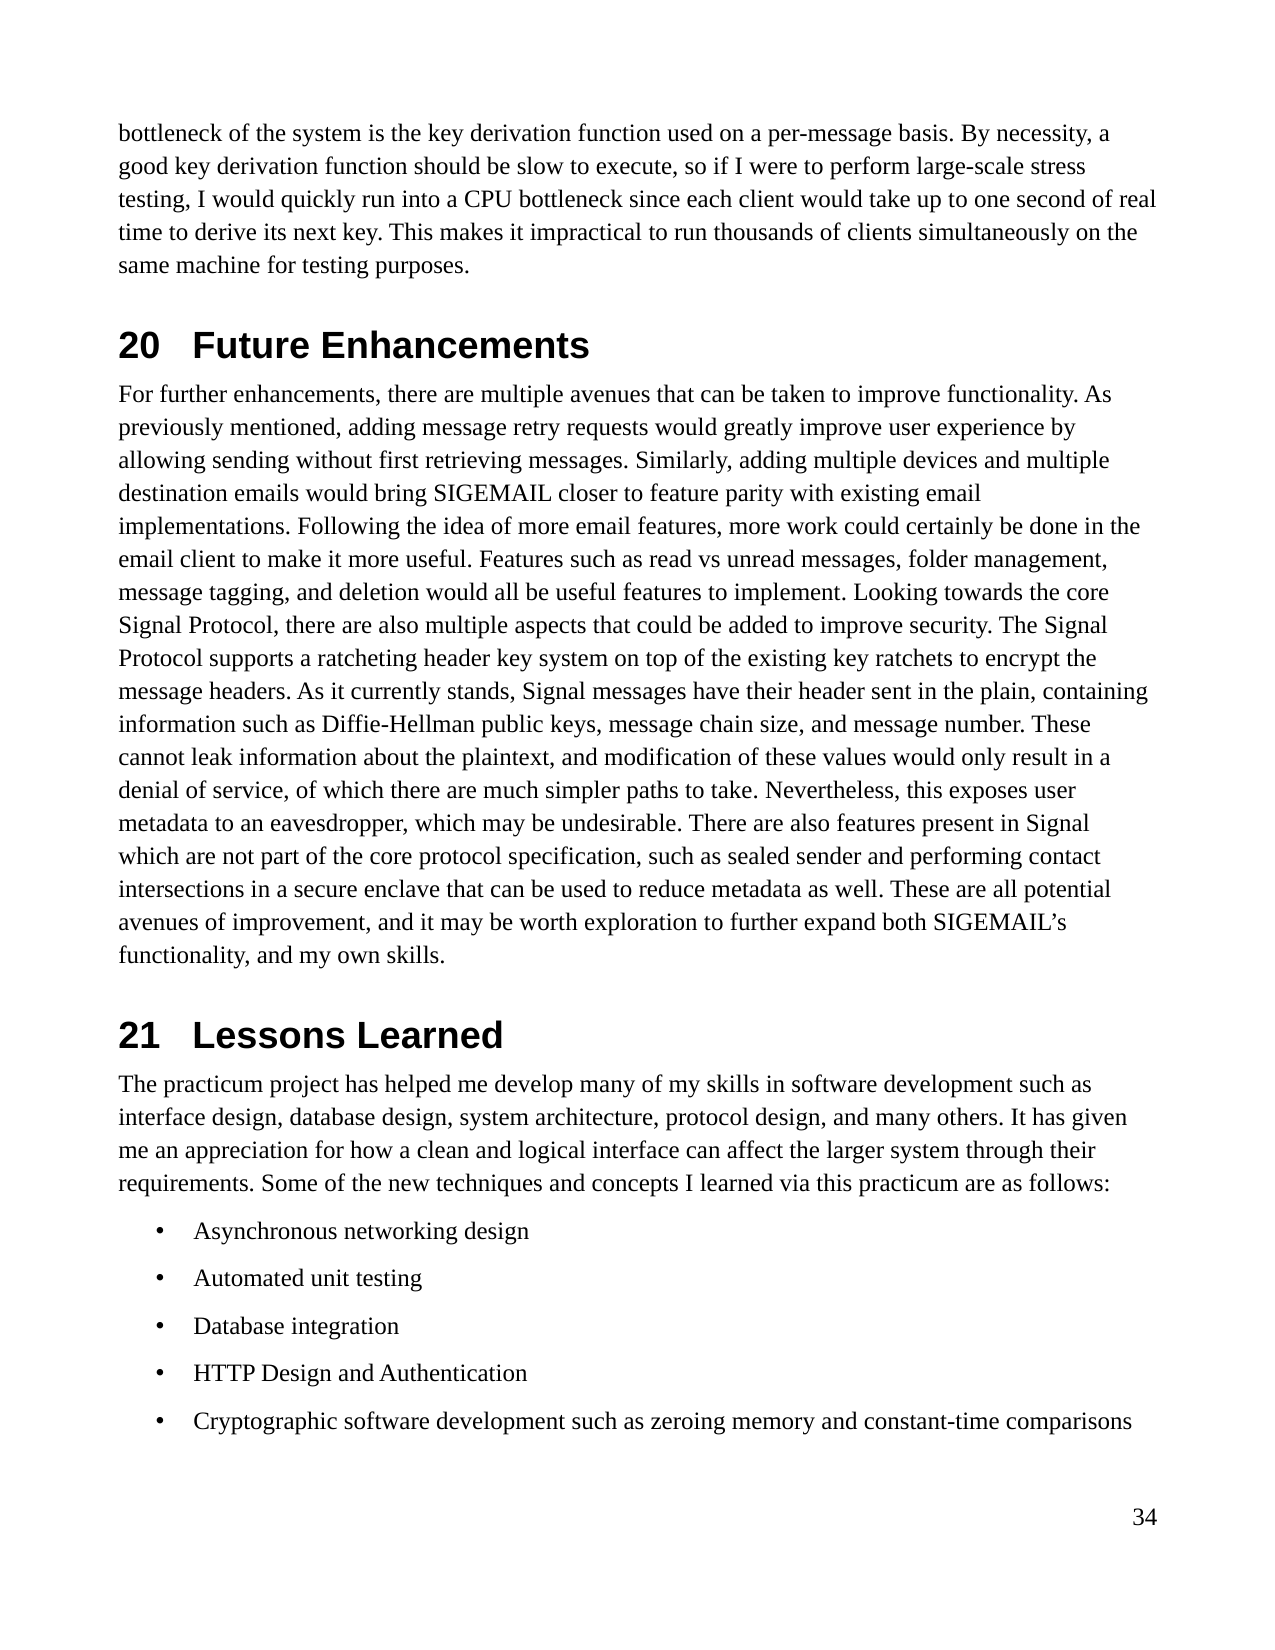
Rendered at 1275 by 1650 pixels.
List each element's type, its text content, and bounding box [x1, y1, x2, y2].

list HTTP Design and Authentication [156, 1358, 1157, 1387]
text For further enhancements, there are multiple avenues that can be taken to improve functionality. As previously mentioned, adding message retry requests would greatly improve user experience by allowing sending without first retrieving messages. Similarly, adding multiple devices and multiple destination emails would bring SIGEMAIL closer to feature parity with existing email implementations. Following the idea of more email features, more work could certainly be done in the email client to make it more useful. Features such as read vs unread messages, folder management, message tagging, and deletion would all be useful features to implement. Looking towards the core Signal Protocol, there are also multiple aspects that could be added to improve security. The Signal Protocol supports a ratcheting header key system on top of the existing key ratchets to encrypt the message headers. As it currently stands, Signal messages have their header sent in the plain, containing information such as Diffie-Hellman public keys, message chain size, and message number. These cannot leak information about the plaintext, and modification of these values would only result in a denial of service, of which there are much simpler paths to take. Nevertheless, this exposes user metadata to an eavesdropper, which may be undesirable. There are also features present in Signal which are not part of the core protocol specification, such as sealed sender and performing contact intersections in a secure enclave that can be used to reduce metadata as well. These are all potential avenues of improvement, and it may be worth exploration to further expand both SIGEMAIL’s functionality, and my own skills. [118, 379, 1157, 969]
subtitle Future Enhancements [118, 323, 1157, 366]
subtitle Lessons Learned [118, 1013, 1157, 1057]
list Cryptographic software development such as zeroing memory and constant-time comparisons [156, 1406, 1157, 1435]
list Database integration [156, 1311, 1157, 1340]
text The practicum project has helped me develop many of my skills in software development such as interface design, database design, system architecture, protocol design, and many others. It has given me an appreciation for how a clean and logical interface can affect the larger system through their requirements. Some of the new techniques and concepts I learned via this practicum are as follows: [118, 1069, 1157, 1197]
list Automated unit testing [156, 1263, 1157, 1292]
list Asynchronous networking design [156, 1216, 1157, 1244]
text bottleneck of the system is the key derivation function used on a per-message basis. By necessity, a good key derivation function should be slow to execute, so if I were to perform large-scale stress testing, I would quickly run into a CPU bottleneck since each client would take up to one second of real time to derive its next key. This makes it impractical to run thousands of clients simultaneously on the same machine for testing purposes. [118, 118, 1157, 279]
